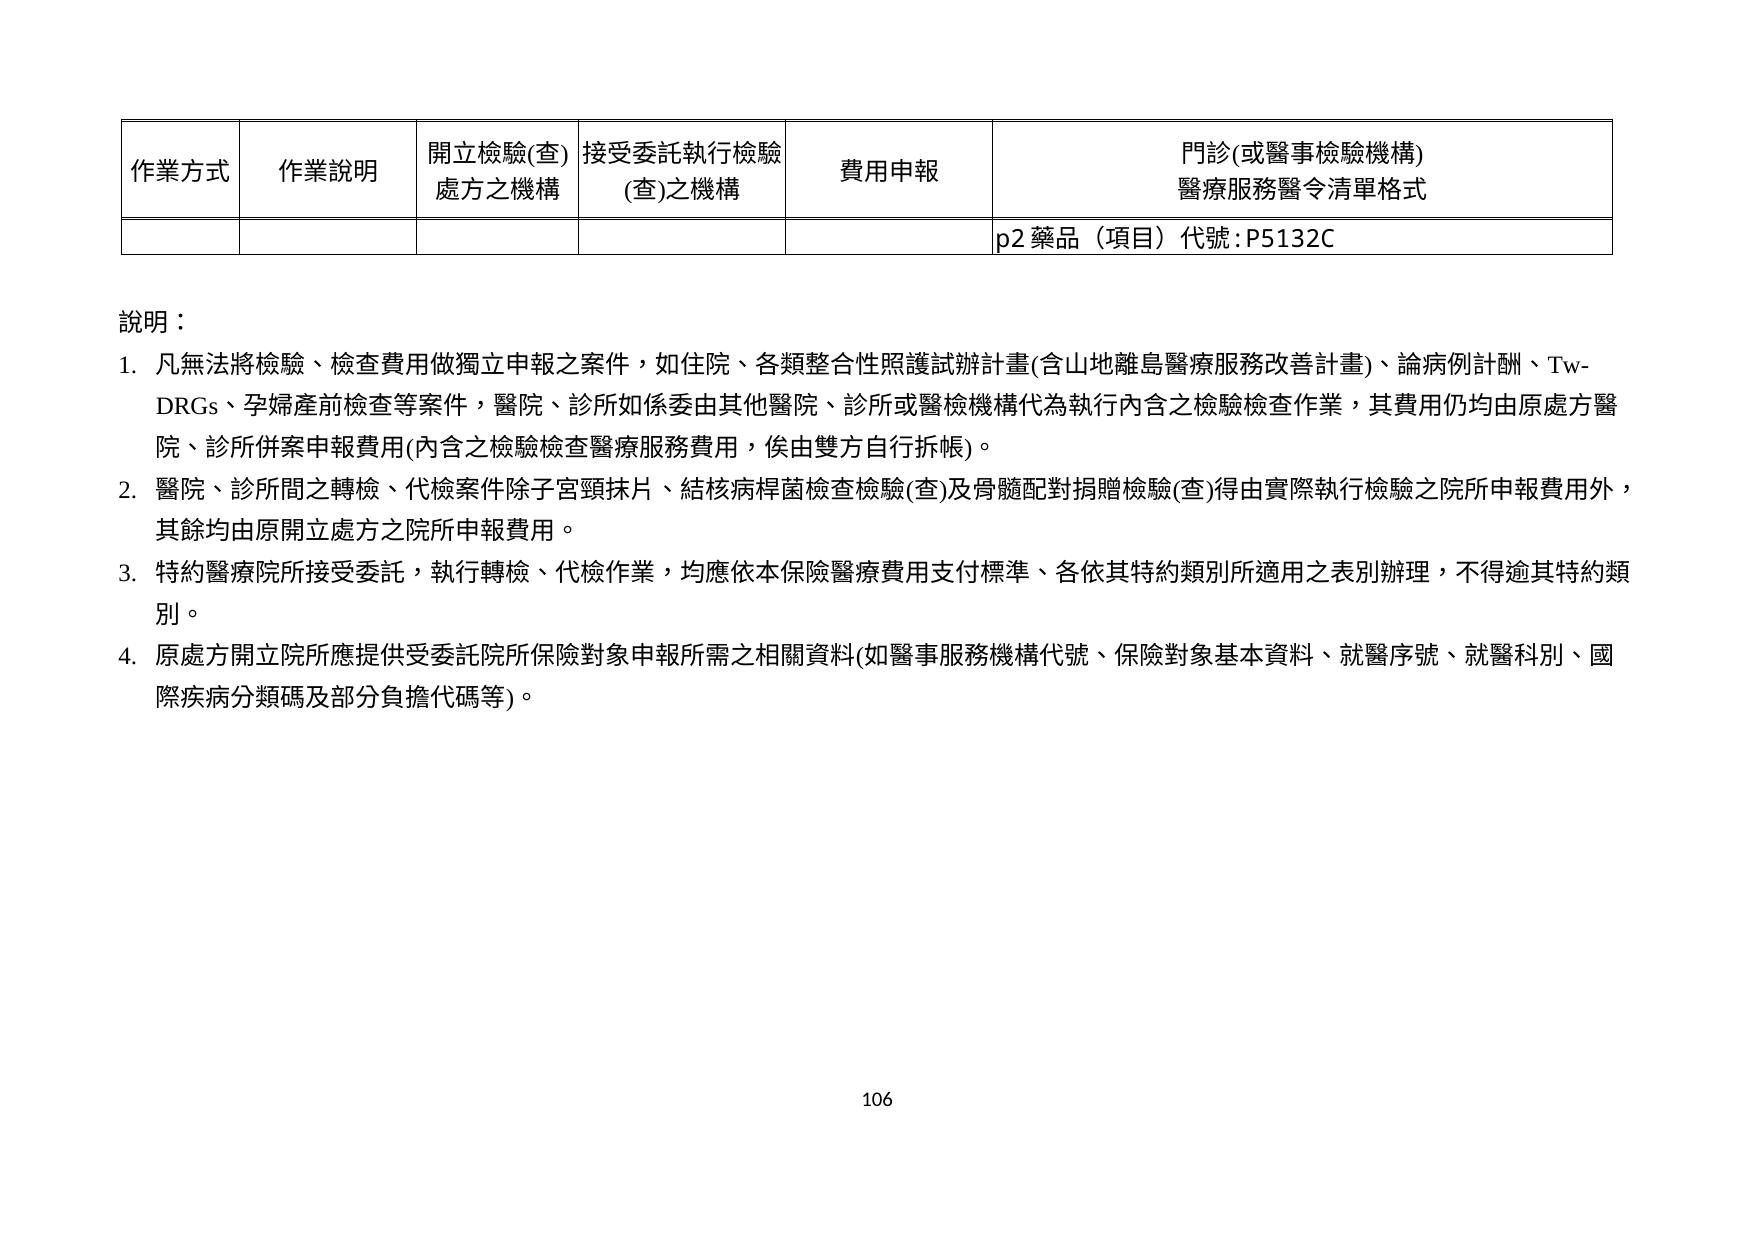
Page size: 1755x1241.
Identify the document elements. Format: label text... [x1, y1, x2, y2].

table_cell p2藥品（項目）代號:P5132C [993, 220, 1612, 254]
list 凡無法將檢驗、檢查費用做獨立申報之案件，如住院、各類整合性照護試辦計畫(含山地離島醫療服務改善計畫)、論病例計酬、Tw-DRGs、孕婦產前檢查等案件，醫院、診所如係委由其他醫院、診所或醫檢機構代為執行內含之檢驗檢查作業，其費用仍均由原處方醫院、診所併案申報費用(內含之檢驗檢查醫療服務費用，俟由雙方自行拆帳)。 [118, 339, 1636, 464]
table_cell [240, 220, 416, 254]
table_cell [417, 220, 578, 254]
table_cell [786, 220, 992, 254]
list 特約醫療院所接受委託，執行轉檢、代檢作業，均應依本保險醫療費用支付標準、各依其特約類別所適用之表別辦理，不得逾其特約類別。 [118, 547, 1636, 630]
list 原處方開立院所應提供受委託院所保險對象申報所需之相關資料(如醫事服務機構代號、保險對象基本資料、就醫序號、就醫科別、國際疾病分類碼及部分負擔代碼等)。 [118, 630, 1636, 714]
table_header 接受委託執行檢驗(查)之機構 [579, 122, 785, 217]
table_header 開立檢驗(查)處方之機構 [417, 122, 578, 217]
table_header 費用申報 [786, 122, 992, 217]
list 醫院、診所間之轉檢、代檢案件除子宮頸抹片、結核病桿菌檢查檢驗(查)及骨髓配對捐贈檢驗(查)得由實際執行檢驗之院所申報費用外，其餘均由原開立處方之院所申報費用。 [118, 464, 1636, 547]
table_header 作業方式 [122, 122, 239, 217]
table_header 門診(或醫事檢驗機構) 醫療服務醫令清單格式 [993, 122, 1612, 217]
table_cell [122, 220, 239, 254]
table_cell [579, 220, 785, 254]
table_header 作業說明 [240, 122, 416, 217]
text 說明： [118, 297, 1636, 339]
